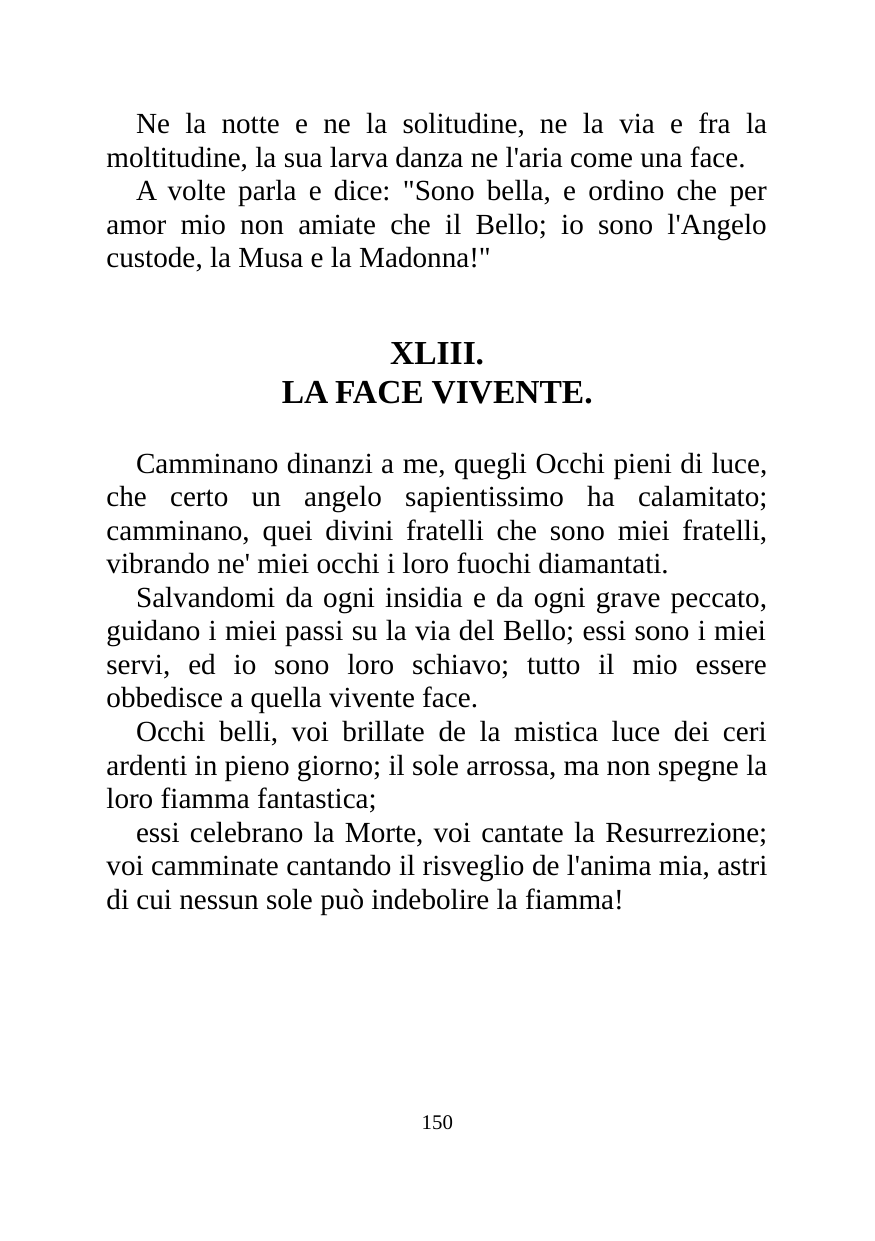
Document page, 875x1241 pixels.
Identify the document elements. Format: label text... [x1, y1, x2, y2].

text Ne la notte e ne la solitudine, ne la via e fra la moltitudine, la sua larva danza ne l'aria come una face. [106, 106, 768, 173]
text Salvandomi da ogni insidia e da ogni grave peccato, guidano i miei passi su la via del Bello; essi sono i miei servi, ed io sono loro schiavo; tutto il mio essere obbedisce a quella vivente face. [106, 580, 768, 714]
text Occhi belli, voi brillate de la mistica luce dei ceri ardenti in pieno giorno; il sole arrossa, ma non spegne la loro fiamma fantastica; [106, 714, 768, 815]
text essi celebrano la Morte, voi cantate la Resurrezione; voi camminate cantando il risveglio de l'anima mia, astri di cui nessun sole può indebolire la fiamma! [106, 815, 768, 915]
text Camminano dinanzi a me, quegli Occhi pieni di luce, che certo un angelo sapientissimo ha calamitato; camminano, quei divini fratelli che sono miei fratelli, vibrando ne' miei occhi i loro fuochi diamantati. [106, 446, 768, 580]
subtitle XLIII. LA FACE VIVENTE. [106, 333, 768, 410]
text A volte parla e dice: "Sono bella, e ordino che per amor mio non amiate che il Bello; io sono l'Angelo custode, la Musa e la Madonna!" [106, 173, 768, 274]
